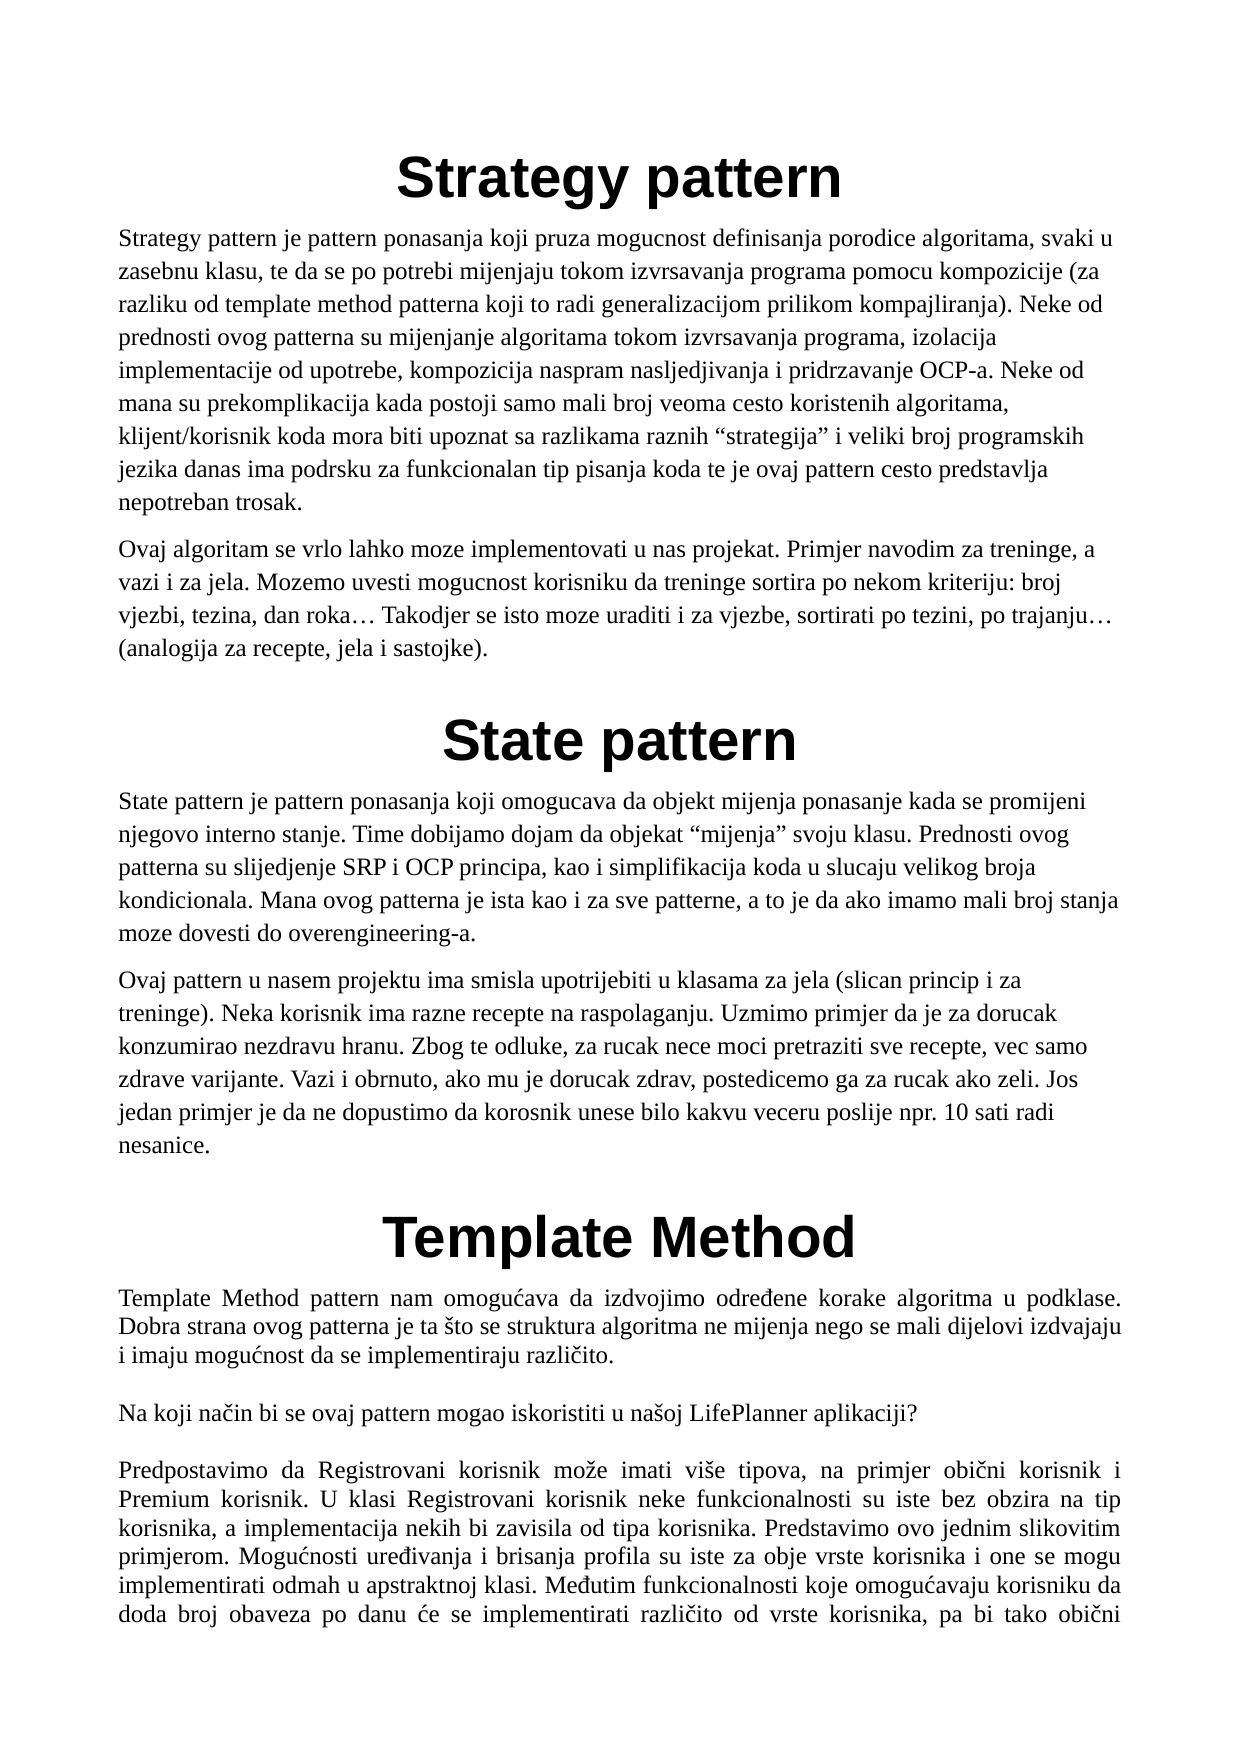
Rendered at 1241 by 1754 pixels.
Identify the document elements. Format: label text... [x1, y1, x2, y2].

text Strategy pattern je pattern ponasanja koji pruza mogucnost definisanja porodice algoritama, svaki u zasebnu klasu, te da se po potrebi mijenjaju tokom izvrsavanja programa pomocu kompozicije (za razliku od template method patterna koji to radi generalizacijom prilikom kompajliranja). Neke od prednosti ovog patterna su mijenjanje algoritama tokom izvrsavanja programa, izolacija implementacije od upotrebe, kompozicija naspram nasljedjivanja i pridrzavanje OCP-a. Neke od mana su prekomplikacija kada postoji samo mali broj veoma cesto koristenih algoritama, klijent/korisnik koda mora biti upoznat sa razlikama raznih “strategija” i veliki broj programskih jezika danas ima podrsku za funkcionalan tip pisanja koda te je ovaj pattern cesto predstavlja nepotreban trosak. [118, 223, 1122, 516]
text Predpostavimo da Registrovani korisnik može imati više tipova, na primjer obični korisnik i Premium korisnik. U klasi Registrovani korisnik neke funkcionalnosti su iste bez obzira na tip korisnika, a implementacija nekih bi zavisila od tipa korisnika. Predstavimo ovo jednim slikovitim primjerom. Mogućnosti uređivanja i brisanja profila su iste za obje vrste korisnika i one se mogu implementirati odmah u apstraktnoj klasi. Međutim funkcionalnosti koje omogućavaju korisniku da doda broj obaveza po danu će se implementirati različito od vrste korisnika, pa bi tako obični [118, 1455, 1122, 1628]
text State pattern je pattern ponasanja koji omogucava da objekt mijenja ponasanje kada se promijeni njegovo interno stanje. Time dobijamo dojam da objekat “mijenja” svoju klasu. Prednosti ovog patterna su slijedjenje SRP i OCP principa, kao i simplifikacija koda u slucaju velikog broja kondicionala. Mana ovog patterna je ista kao i za sve patterne, a to je da ako imamo mali broj stanja moze dovesti do overengineering-a. [118, 786, 1122, 947]
text Na koji način bi se ovaj pattern mogao iskoristiti u našoj LifePlanner aplikaciji? [118, 1398, 1122, 1426]
text Ovaj algoritam se vrlo lahko moze implementovati u nas projekat. Primjer navodim za treninge, a vazi i za jela. Mozemo uvesti mogucnost korisniku da treninge sortira po nekom kriteriju: broj vjezbi, tezina, dan roka… Takodjer se isto moze uraditi i za vjezbe, sortirati po tezini, po trajanju… (analogija za recepte, jela i sastojke). [118, 534, 1122, 662]
text Template Method pattern nam omogućava da izdvojimo određene korake algoritma u podklase. Dobra strana ovog patterna je ta što se struktura algoritma ne mijenja nego se mali dijelovi izdvajaju i imaju mogućnost da se implementiraju različito. [118, 1283, 1122, 1369]
title State pattern [118, 706, 1122, 773]
text Ovaj pattern u nasem projektu ima smisla upotrijebiti u klasama za jela (slican princip i za treninge). Neka korisnik ima razne recepte na raspolaganju. Uzmimo primjer da je za dorucak konzumirao nezdravu hranu. Zbog te odluke, za rucak nece moci pretraziti sve recepte, vec samo zdrave varijante. Vazi i obrnuto, ako mu je dorucak zdrav, postedicemo ga za rucak ako zeli. Jos jedan primjer je da ne dopustimo da korosnik unese bilo kakvu veceru poslije npr. 10 sati radi nesanice. [118, 965, 1122, 1159]
title Template Method [118, 1203, 1122, 1270]
title Strategy pattern [118, 143, 1122, 210]
